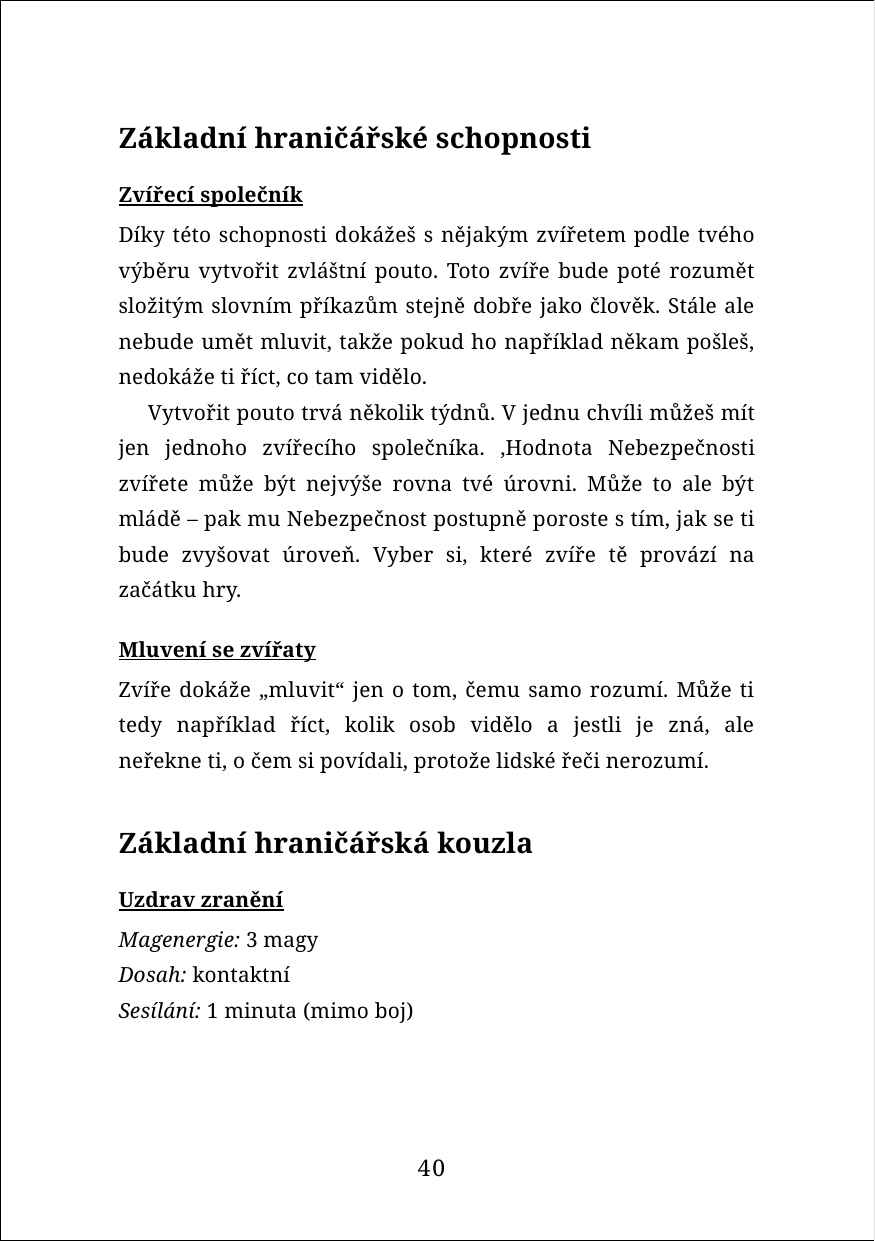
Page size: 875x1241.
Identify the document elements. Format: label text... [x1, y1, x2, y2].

subtitle Základní hraničářské schopnosti [118, 118, 756, 157]
subtitle Mluvení se zvířaty [118, 635, 756, 663]
subtitle Zvířecí společník [118, 180, 756, 209]
text Zvíře dokáže „mluvit“ jen o tom, čemu samo rozumí. Může ti tedy například říct, kolik osob vidělo a jestli je zná, ale neřekne ti, o čem si povídali, protože lidské řeči nerozumí. [118, 675, 756, 774]
subtitle Základní hraničářská kouzla [118, 823, 756, 861]
text Díky této schopnosti dokážeš s nějakým zvířetem podle tvého výběru vytvořit zvláštní pouto. Toto zvíře bude poté rozumět složitým slovním příkazům stejně dobře jako člověk. Stále ale nebude umět mluvit, takže pokud ho například někam pošleš, nedokáže ti říct, co tam vidělo. Vytvořit pouto trvá několik týdnů. V jednu chvíli můžeš mít jen jednoho zvířecího společníka. ‚Hodnota Nebezpečnosti zvířete může být nejvýše rovna tvé úrovni. Může to ale být mládě – pak mu Nebezpečnost postupně poroste s tím, jak se ti bude zvyšovat úroveň. Vyber si, které zvíře tě provází na začátku hry. [118, 220, 756, 604]
subtitle Uzdrav zranění [118, 885, 756, 913]
text Magenergie: 3 magy Dosah: kontaktní Sesílání: 1 minuta (mimo boj) [118, 925, 756, 1024]
